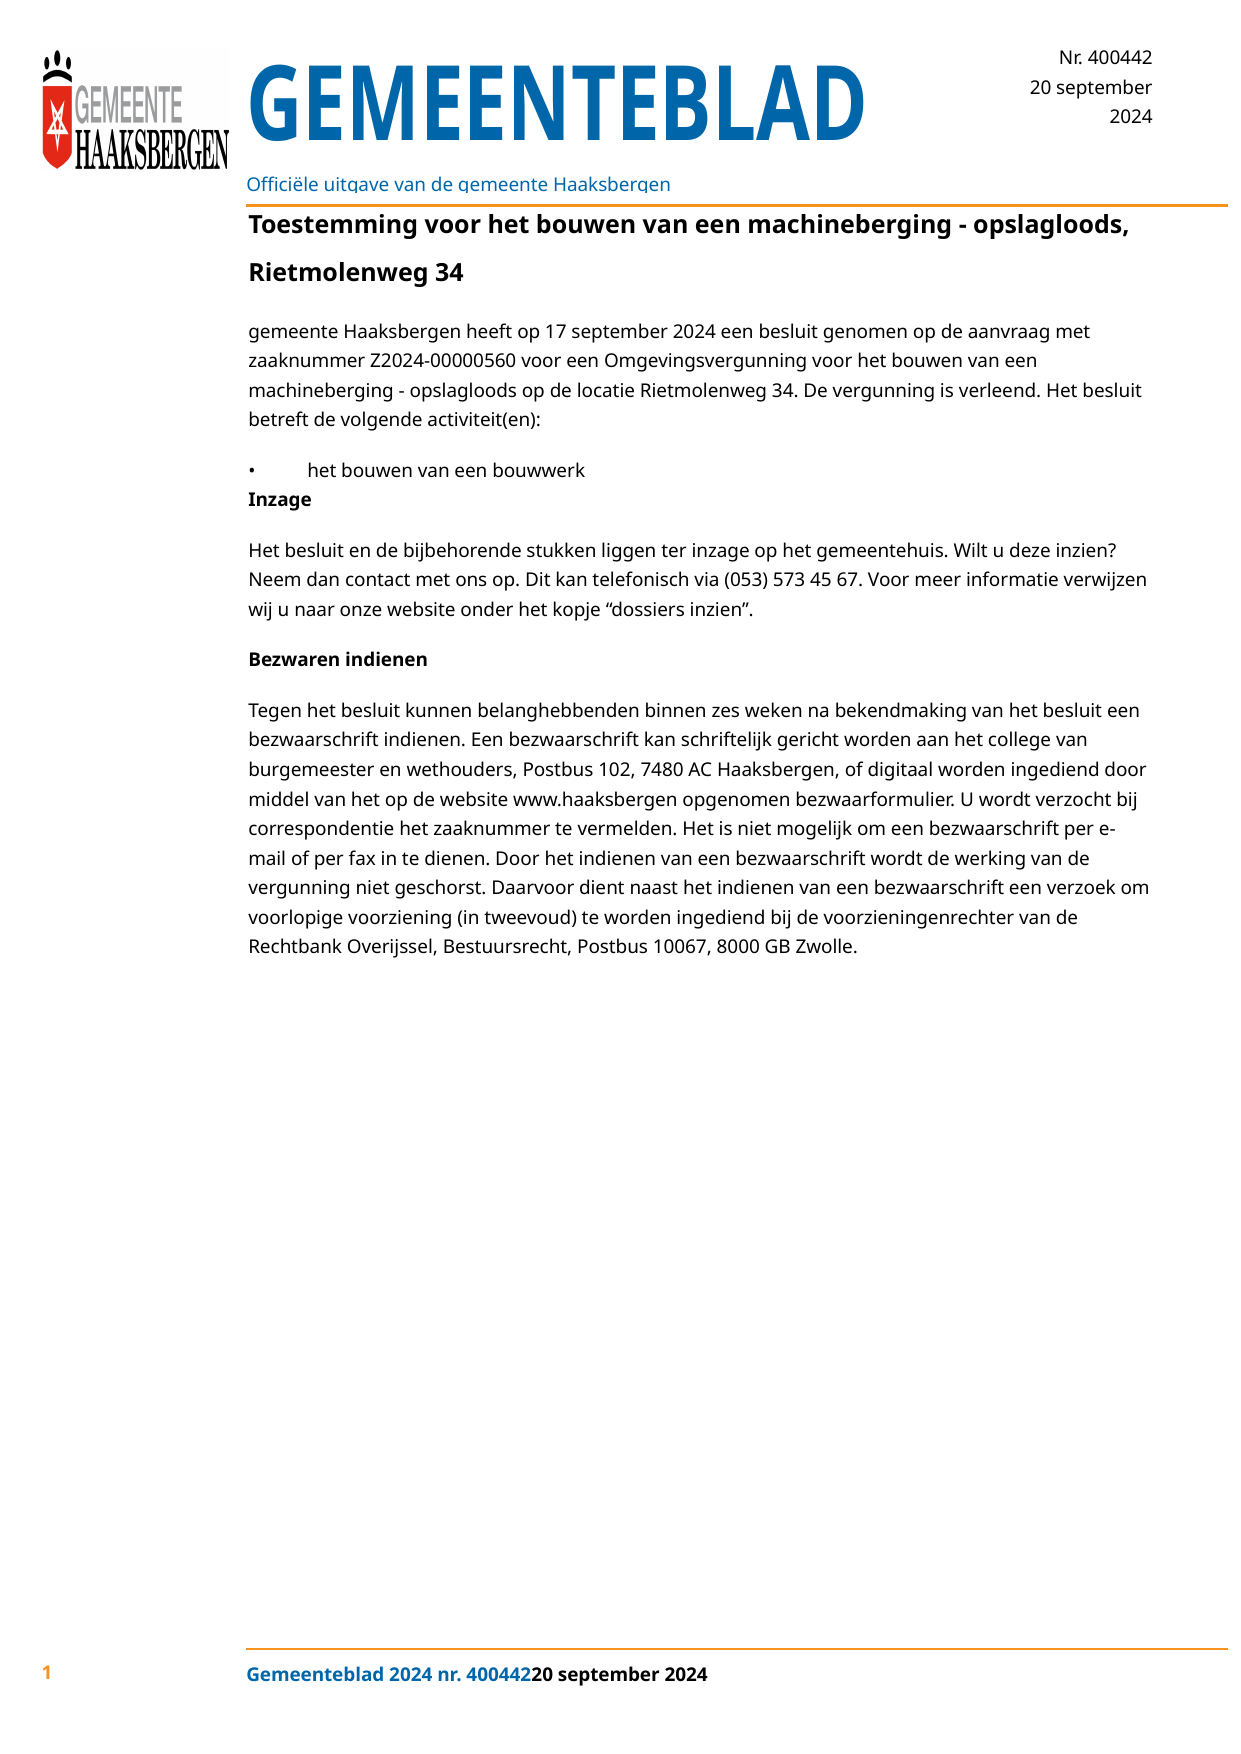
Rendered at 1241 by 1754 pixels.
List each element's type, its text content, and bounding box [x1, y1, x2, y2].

text Tegen het besluit kunnen belanghebbenden binnen zes weken na bekendmaking van het besluit een bezwaarschrift indienen. Een bezwaarschrift kan schriftelijk gericht worden aan het college van burgemeester en wethouders, Postbus 102, 7480 AC Haaksbergen, of digitaal worden ingediend door middel van het op de website www.haaksbergen opgenomen bezwaarformulier. U wordt verzocht bij correspondentie het zaaknummer te vermelden. Het is niet mogelijk om een bezwaarschrift per e-mail of per fax in te dienen. Door het indienen van een bezwaarschrift wordt de werking van de vergunning niet geschorst. Daarvoor dient naast het indienen van een bezwaarschrift een verzoek om voorlopige voorziening (in tweevoud) te worden ingediend bij de voorzieningenrechter van de Rechtbank Overijssel, Bestuursrecht, Postbus 10067, 8000 GB Zwolle. [248, 697, 1152, 959]
text Toestemming voor het bouwen van een machineberging - opslagloods, Rietmolenweg 34 [248, 207, 1152, 288]
text Inzage [248, 487, 1152, 512]
picture [41, 47, 231, 172]
list het bouwen van een bouwwerk [248, 457, 1152, 483]
text gemeente Haaksbergen heeft op 17 september 2024 een besluit genomen op de aanvraag met zaaknummer Z2024-00000560 voor een Omgevingsvergunning voor het bouwen van een machineberging - opslagloods op de locatie Rietmolenweg 34. De vergunning is verleend. Het besluit betreft de volgende activiteit(en): [248, 318, 1152, 432]
text Bezwaren indienen [248, 647, 1152, 672]
text Het besluit en de bijbehorende stukken liggen ter inzage op het gemeentehuis. Wilt u deze inzien? Neem dan contact met ons op. Dit kan telefonisch via (053) 573 45 67. Voor meer informatie verwijzen wij u naar onze website onder het kopje “dossiers inzien”. [248, 537, 1152, 622]
